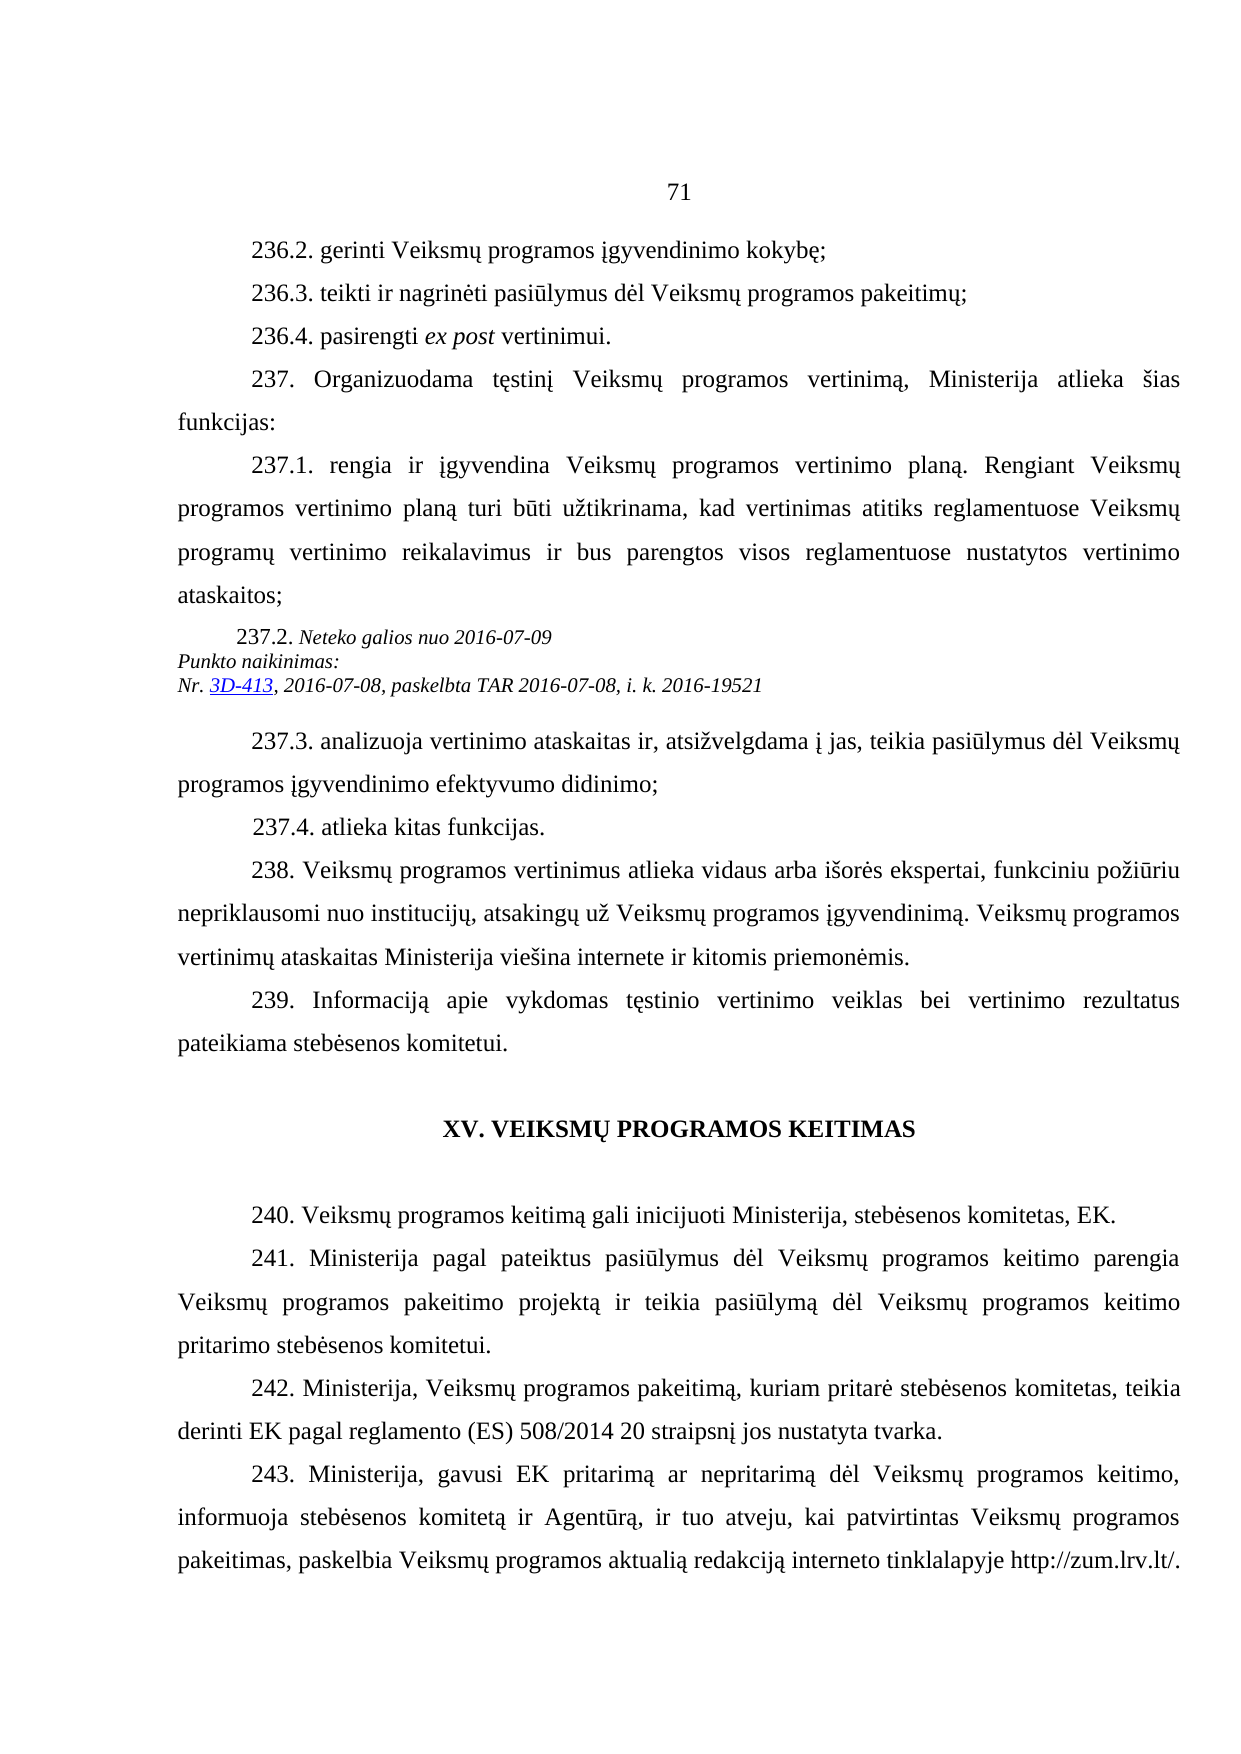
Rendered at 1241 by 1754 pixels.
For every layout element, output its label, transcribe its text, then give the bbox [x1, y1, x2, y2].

text Nr. 3D-413, 2016-07-08, paskelbta TAR 2016-07-08, i. k. 2016-19521 [177, 673, 1181, 697]
text Punkto naikinimas: [177, 649, 1181, 673]
text 241. Ministerija pagal pateiktus pasiūlymus dėl Veiksmų programos keitimo parengia Veiksmų programos pakeitimo projektą ir teikia pasiūlymą dėl Veiksmų programos keitimo pritarimo stebėsenos komitetui. [177, 1243, 1181, 1358]
text 236.2. gerinti Veiksmų programos įgyvendinimo kokybę; [177, 235, 1181, 263]
text 242. Ministerija, Veiksmų programos pakeitimą, kuriam pritarė stebėsenos komitetas, teikia derinti EK pagal reglamento (ES) 508/2014 20 straipsnį jos nustatyta tvarka. [177, 1373, 1181, 1445]
text 237. Organizuodama tęstinį Veiksmų programos vertinimą, Ministerija atlieka šias funkcijas: [177, 364, 1181, 436]
text 236.3. teikti ir nagrinėti pasiūlymus dėl Veiksmų programos pakeitimų; [177, 278, 1181, 307]
text 237.1. rengia ir įgyvendina Veiksmų programos vertinimo planą. Rengiant Veiksmų programos vertinimo planą turi būti užtikrinama, kad vertinimas atitiks reglamentuose Veiksmų programų vertinimo reikalavimus ir bus parengtos visos reglamentuose nustatytos vertinimo ataskaitos; [177, 450, 1181, 608]
text 237.2. Neteko galios nuo 2016-07-09 [177, 623, 1181, 649]
text 237.3. analizuoja vertinimo ataskaitas ir, atsižvelgdama į jas, teikia pasiūlymus dėl Veiksmų programos įgyvendinimo efektyvumo didinimo; [177, 726, 1181, 798]
text 239. Informaciją apie vykdomas tęstinio vertinimo veiklas bei vertinimo rezultatus pateikiama stebėsenos komitetui. [177, 985, 1181, 1057]
text 237.4. atlieka kitas funkcijas. [177, 812, 1181, 841]
text 238. Veiksmų programos vertinimus atlieka vidaus arba išorės ekspertai, funkciniu požiūriu nepriklausomi nuo institucijų, atsakingų už Veiksmų programos įgyvendinimą. Veiksmų programos vertinimų ataskaitas Ministerija viešina internete ir kitomis priemonėmis. [177, 855, 1181, 970]
text XV. VEIKSMŲ PROGRAMOS KEITIMAS [177, 1114, 1181, 1143]
text 236.4. pasirengti ex post vertinimui. [177, 321, 1181, 350]
text 240. Veiksmų programos keitimą gali inicijuoti Ministerija, stebėsenos komitetas, EK. [177, 1200, 1181, 1229]
text 243. Ministerija, gavusi EK pritarimą ar nepritarimą dėl Veiksmų programos keitimo, informuoja stebėsenos komitetą ir Agentūrą, ir tuo atveju, kai patvirtintas Veiksmų programos pakeitimas, paskelbia Veiksmų programos aktualią redakciją interneto tinklalapyje http://zum.lrv.lt/. [177, 1459, 1181, 1574]
